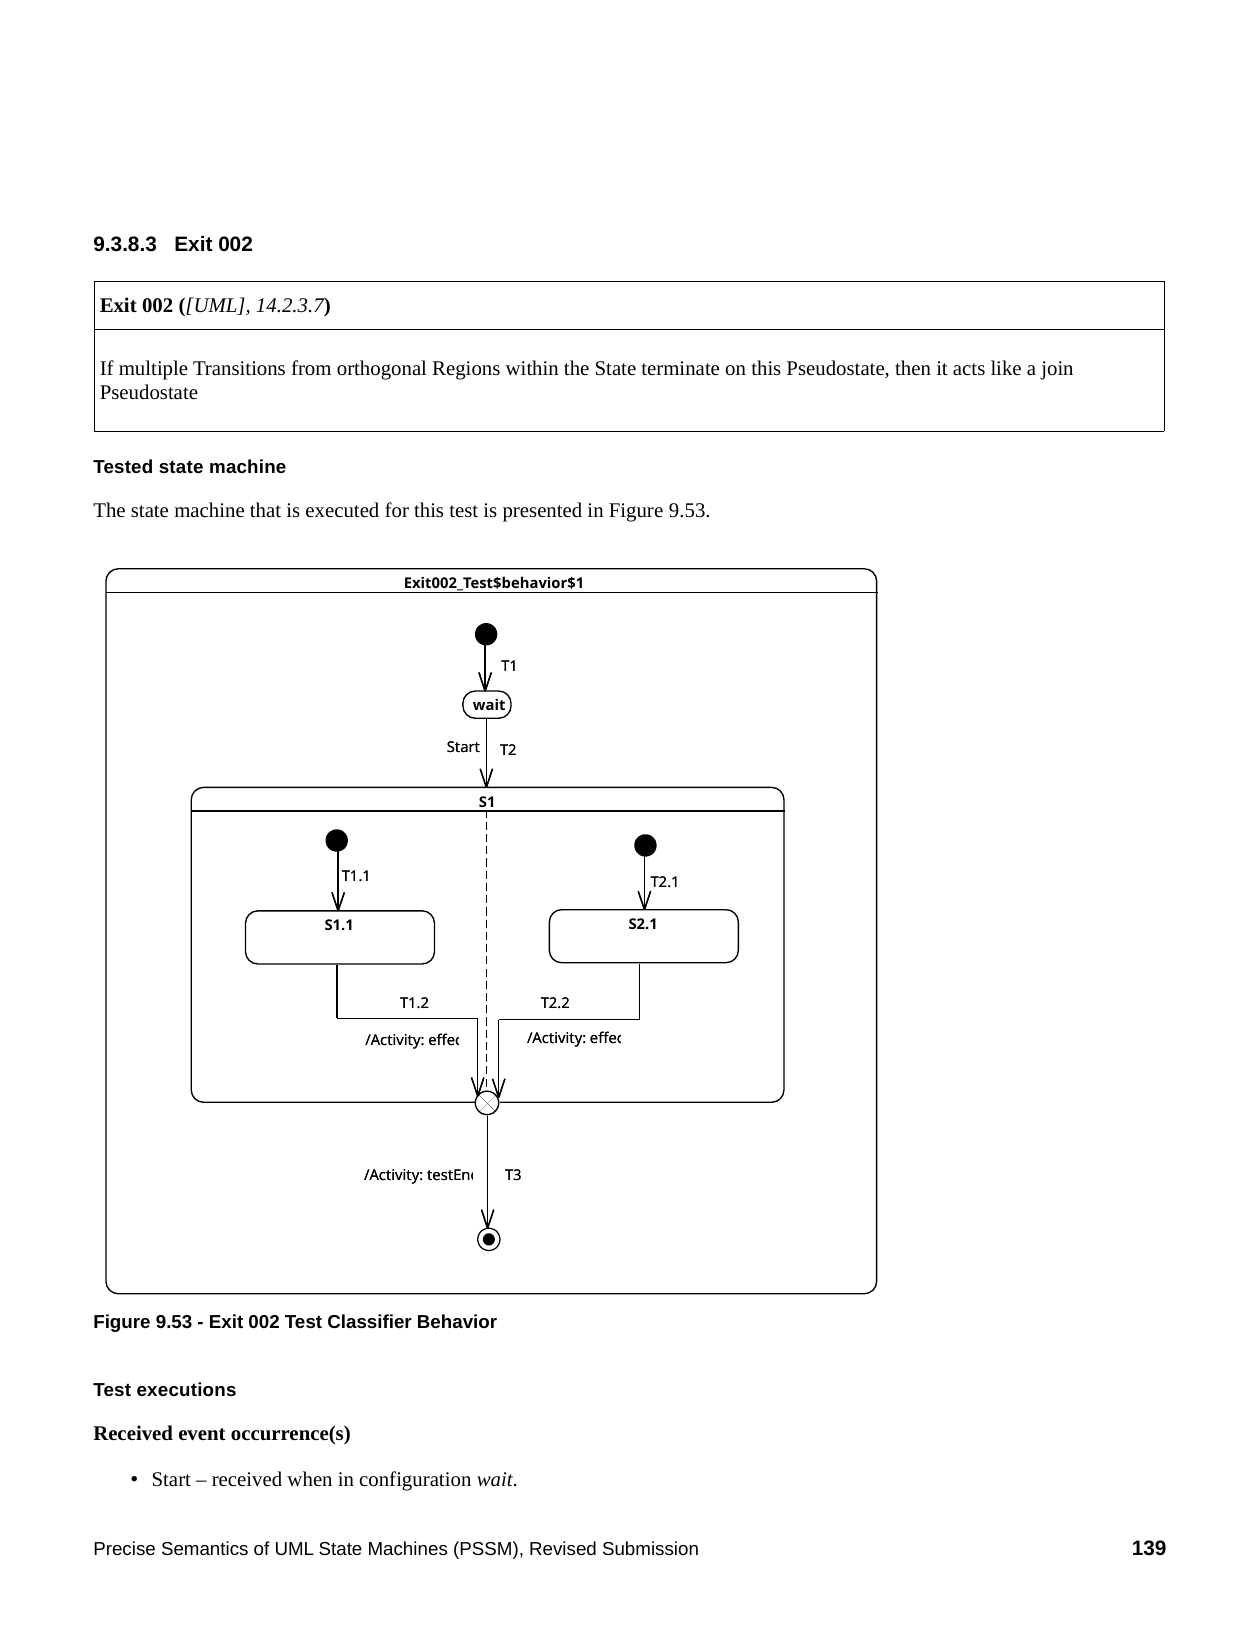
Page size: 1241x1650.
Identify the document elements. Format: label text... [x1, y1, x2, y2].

subtitle Tested state machine [93, 456, 1164, 477]
table_cell If multiple Transitions from orthogonal Regions within the State terminate on this Pseudostate, then it acts like a join Pseudostate [95, 330, 1164, 431]
text Figure 9.53 - Exit 002 Test Classifier Behavior [93, 556, 891, 1333]
text Received event occurrence(s) [93, 1421, 1164, 1445]
subtitle Test executions [93, 1378, 1164, 1400]
subtitle Exit 002 [93, 231, 1164, 256]
list Start – received when in configuration wait. [131, 1466, 1164, 1491]
table_header Exit 002 ([UML], 14.2.3.7) [95, 282, 1164, 329]
text The state machine that is executed for this test is presented in Figure 9.53. [93, 498, 1164, 522]
